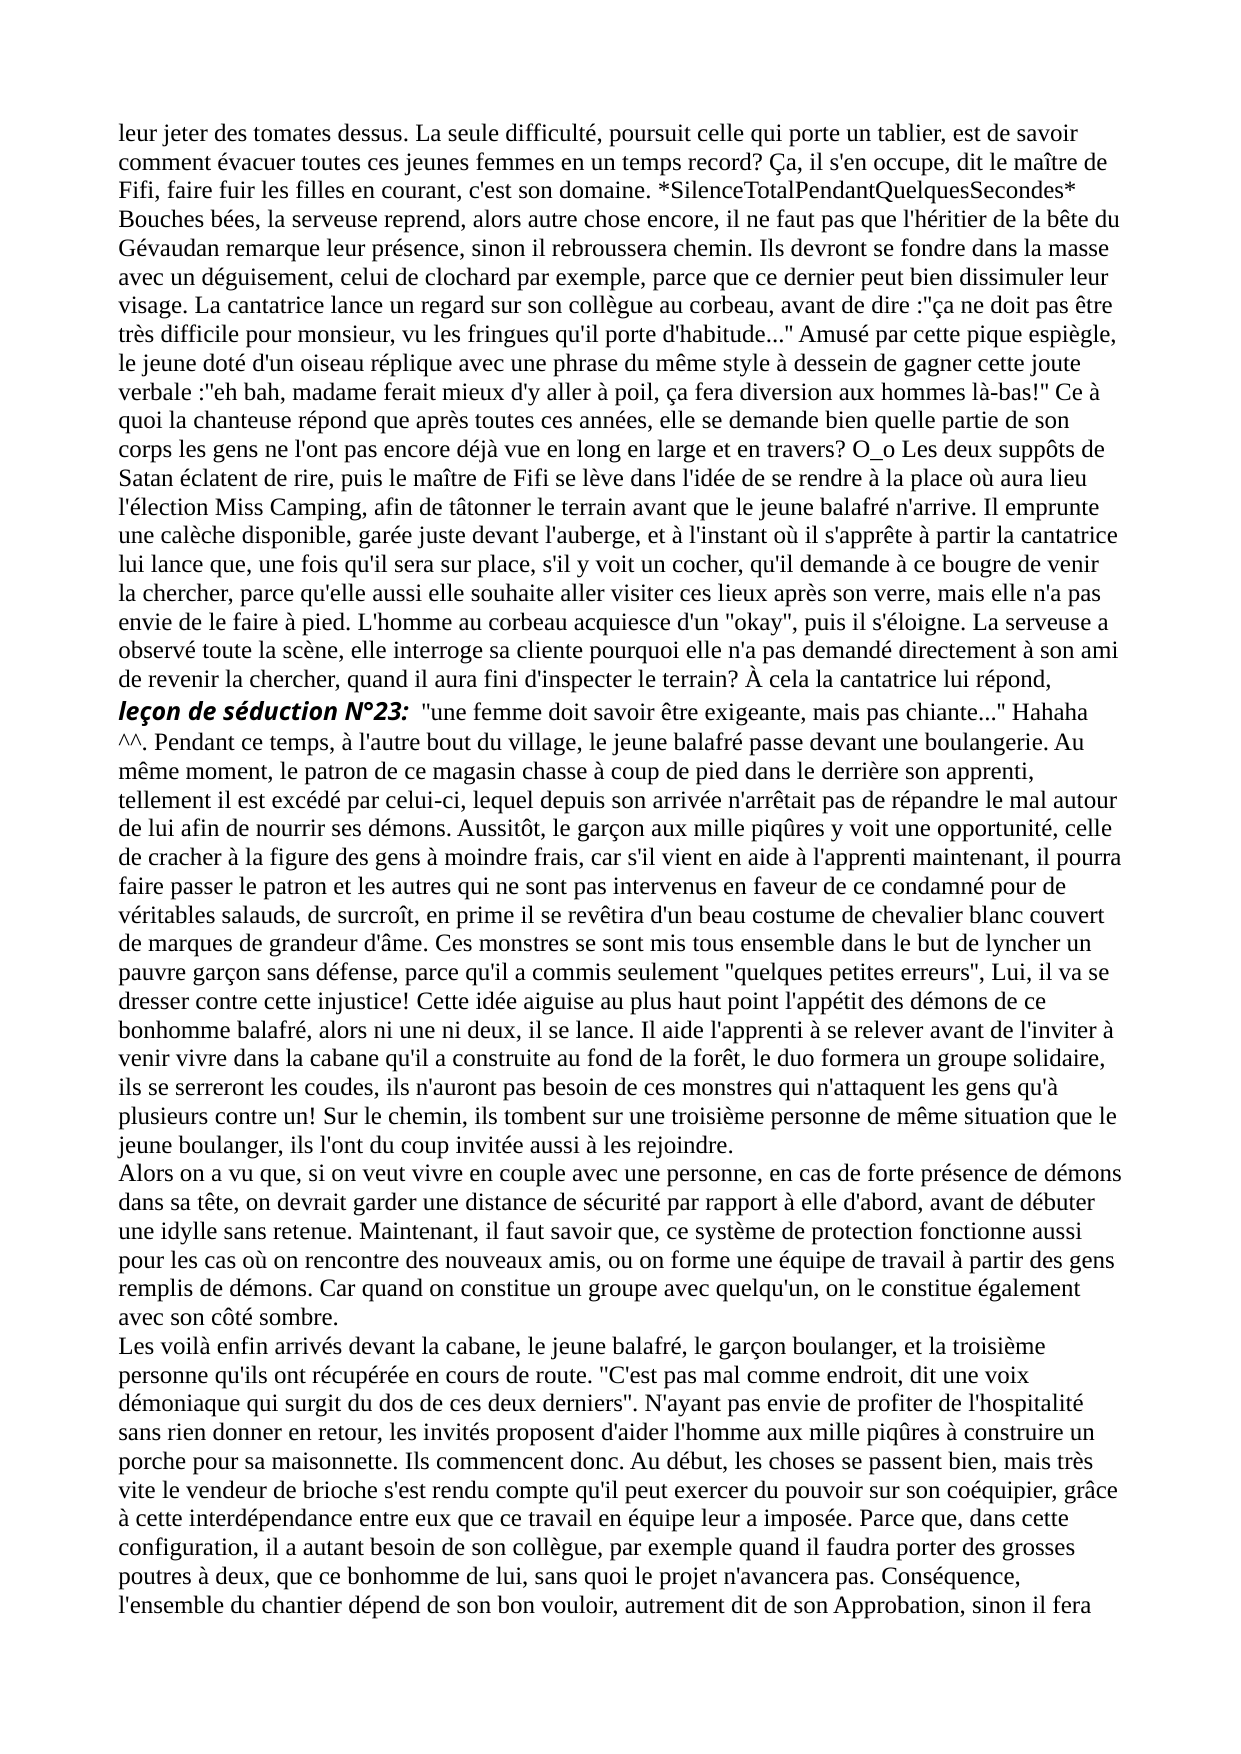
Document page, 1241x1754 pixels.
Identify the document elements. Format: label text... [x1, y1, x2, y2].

text Alors on a vu que, si on veut vivre en couple avec une personne, en cas de forte présence de démons dans sa tête, on devrait garder une distance de sécurité par rapport à elle d'abord, avant de débuter une idylle sans retenue. Maintenant, il faut savoir que, ce système de protection fonctionne aussi pour les cas où on rencontre des nouveaux amis, ou on forme une équipe de travail à partir des gens remplis de démons. Car quand on constitue un groupe avec quelqu'un, on le constitue également avec son côté sombre. [118, 1158, 1122, 1331]
text leur jeter des tomates dessus. La seule difficulté, poursuit celle qui porte un tablier, est de savoir comment évacuer toutes ces jeunes femmes en un temps record? Ça, il s'en occupe, dit le maître de Fifi, faire fuir les filles en courant, c'est son domaine. *SilenceTotalPendantQuelquesSecondes* Bouches bées, la serveuse reprend, alors autre chose encore, il ne faut pas que l'héritier de la bête du Gévaudan remarque leur présence, sinon il rebroussera chemin. Ils devront se fondre dans la masse avec un déguisement, celui de clochard par exemple, parce que ce dernier peut bien dissimuler leur visage. La cantatrice lance un regard sur son collègue au corbeau, avant de dire :''ça ne doit pas être très difficile pour monsieur, vu les fringues qu'il porte d'habitude...'' Amusé par cette pique espiègle, le jeune doté d'un oiseau réplique avec une phrase du même style à dessein de gagner cette joute verbale :''eh bah, madame ferait mieux d'y aller à poil, ça fera diversion aux hommes là-bas!'' Ce à quoi la chanteuse répond que après toutes ces années, elle se demande bien quelle partie de son corps les gens ne l'ont pas encore déjà vue en long en large et en travers? O_o Les deux suppôts de Satan éclatent de rire, puis le maître de Fifi se lève dans l'idée de se rendre à la place où aura lieu l'élection Miss Camping, afin de tâtonner le terrain avant que le jeune balafré n'arrive. Il emprunte une calèche disponible, garée juste devant l'auberge, et à l'instant où il s'apprête à partir la cantatrice lui lance que, une fois qu'il sera sur place, s'il y voit un cocher, qu'il demande à ce bougre de venir la chercher, parce qu'elle aussi elle souhaite aller visiter ces lieux après son verre, mais elle n'a pas envie de le faire à pied. L'homme au corbeau acquiesce d'un ''okay'', puis il s'éloigne. La serveuse a observé toute la scène, elle interroge sa cliente pourquoi elle n'a pas demandé directement à son ami de revenir la chercher, quand il aura fini d'inspecter le terrain? À cela la cantatrice lui répond, leçon de séduction N°23: ''une femme doit savoir être exigeante, mais pas chiante...'' Hahaha ^^. Pendant ce temps, à l'autre bout du village, le jeune balafré passe devant une boulangerie. Au même moment, le patron de ce magasin chasse à coup de pied dans le derrière son apprenti, tellement il est excédé par celui-ci, lequel depuis son arrivée n'arrêtait pas de répandre le mal autour de lui afin de nourrir ses démons. Aussitôt, le garçon aux mille piqûres y voit une opportunité, celle de cracher à la figure des gens à moindre frais, car s'il vient en aide à l'apprenti maintenant, il pourra faire passer le patron et les autres qui ne sont pas intervenus en faveur de ce condamné pour de véritables salauds, de surcroît, en prime il se revêtira d'un beau costume de chevalier blanc couvert de marques de grandeur d'âme. Ces monstres se sont mis tous ensemble dans le but de lyncher un pauvre garçon sans défense, parce qu'il a commis seulement ''quelques petites erreurs'', Lui, il va se dresser contre cette injustice! Cette idée aiguise au plus haut point l'appétit des démons de ce bonhomme balafré, alors ni une ni deux, il se lance. Il aide l'apprenti à se relever avant de l'inviter à venir vivre dans la cabane qu'il a construite au fond de la forêt, le duo formera un groupe solidaire, ils se serreront les coudes, ils n'auront pas besoin de ces monstres qui n'attaquent les gens qu'à plusieurs contre un! Sur le chemin, ils tombent sur une troisième personne de même situation que le jeune boulanger, ils l'ont du coup invitée aussi à les rejoindre. [118, 118, 1122, 1158]
text Les voilà enfin arrivés devant la cabane, le jeune balafré, le garçon boulanger, et la troisième personne qu'ils ont récupérée en cours de route. ''C'est pas mal comme endroit, dit une voix démoniaque qui surgit du dos de ces deux derniers''. N'ayant pas envie de profiter de l'hospitalité sans rien donner en retour, les invités proposent d'aider l'homme aux mille piqûres à construire un porche pour sa maisonnette. Ils commencent donc. Au début, les choses se passent bien, mais très vite le vendeur de brioche s'est rendu compte qu'il peut exercer du pouvoir sur son coéquipier, grâce à cette interdépendance entre eux que ce travail en équipe leur a imposée. Parce que, dans cette configuration, il a autant besoin de son collègue, par exemple quand il faudra porter des grosses poutres à deux, que ce bonhomme de lui, sans quoi le projet n'avancera pas. Conséquence, l'ensemble du chantier dépend de son bon vouloir, autrement dit de son Approbation, sinon il fera [118, 1331, 1122, 1618]
